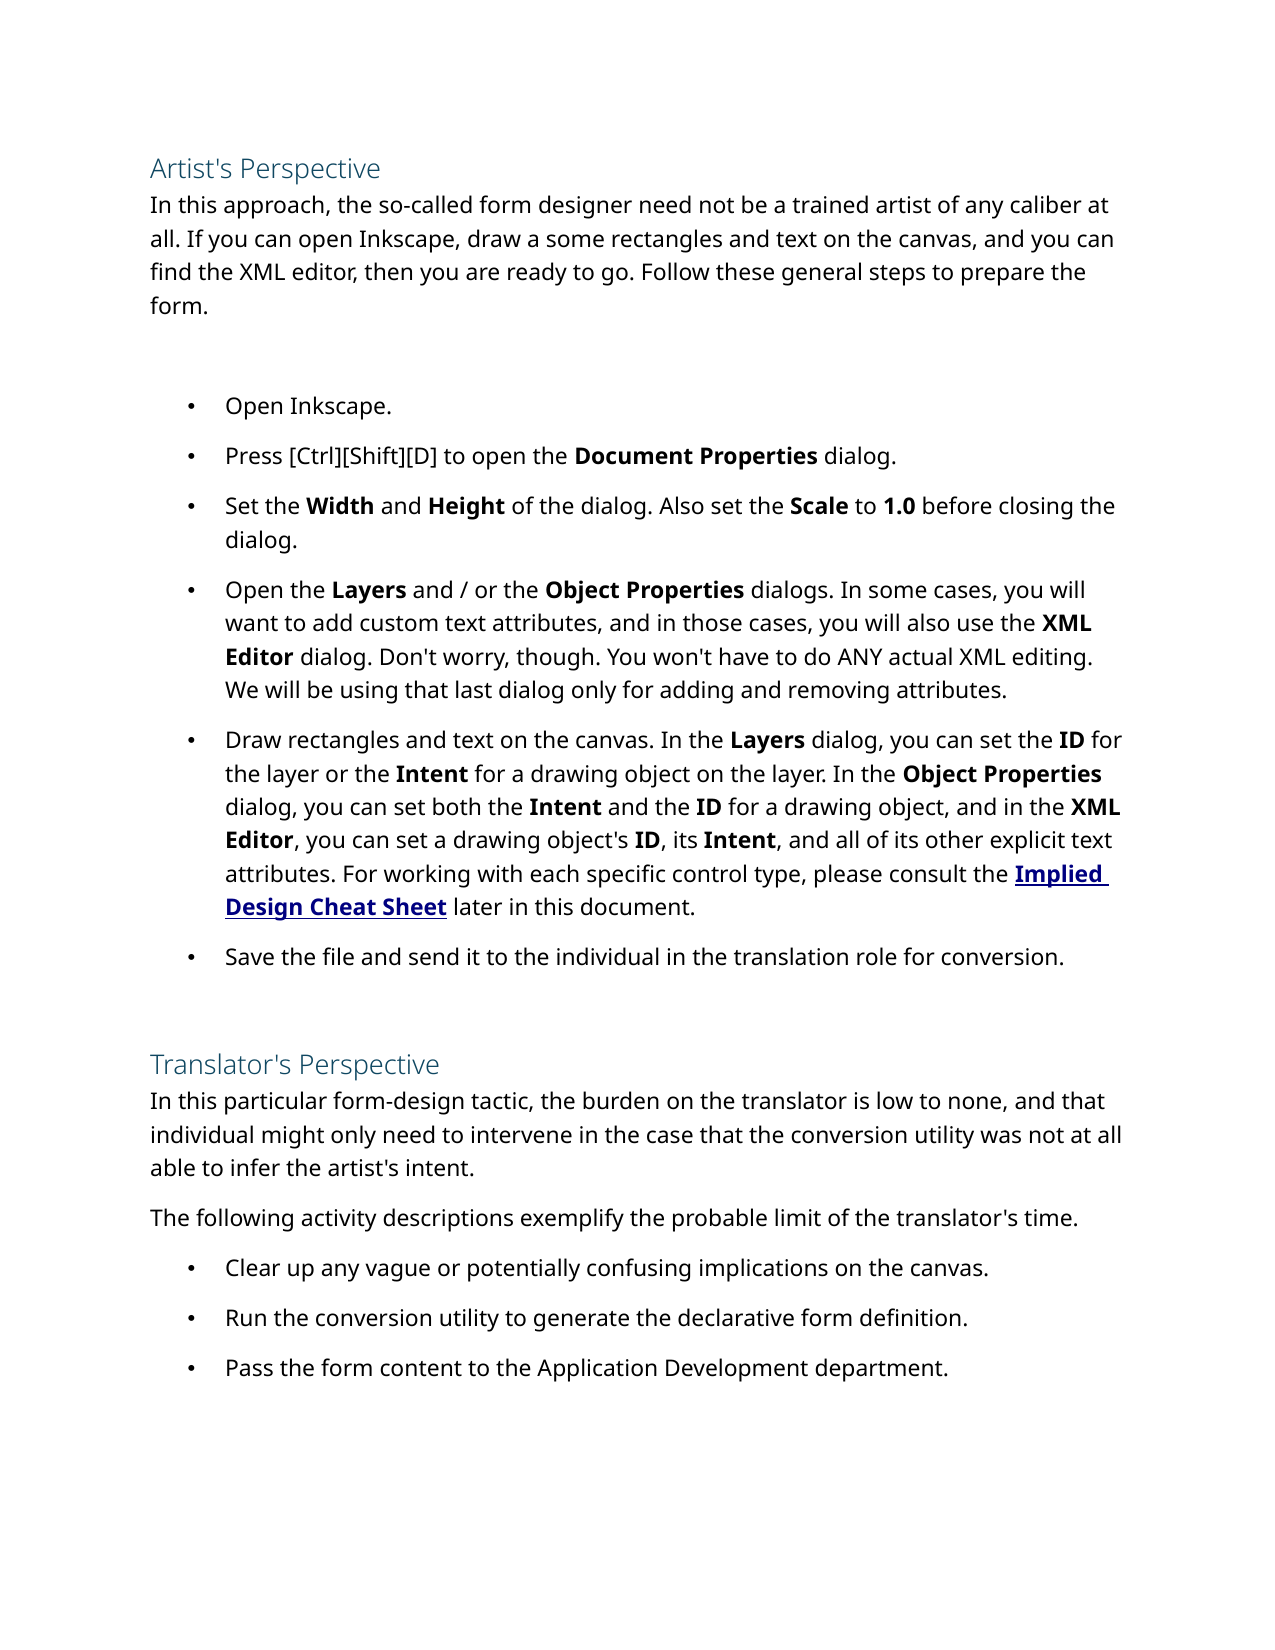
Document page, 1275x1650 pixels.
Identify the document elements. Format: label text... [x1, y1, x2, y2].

subtitle Translator's Perspective [150, 1046, 1125, 1083]
subtitle Artist's Perspective [150, 150, 1125, 187]
list Draw rectangles and text on the canvas. In the Layers dialog, you can set the ID for the layer or the Intent for a drawing object on the layer. In the Object Properties dialog, you can set both the Intent and the ID for a drawing object, and in the XML Editor, you can set a drawing object's ID, its Intent, and all of its other explicit text attributes. For working with each specific control type, please consult the Implied Design Cheat Sheet later in this document. [187, 724, 1125, 922]
list Set the Width and Height of the dialog. Also set the Scale to 1.0 before closing the dialog. [187, 490, 1125, 555]
text In this approach, the so-called form designer need not be a trained artist of any caliber at all. If you can open Inkscape, draw a some rectangles and text on the canvas, and you can find the XML editor, then you are ready to go. Follow these general steps to prepare the form. [150, 189, 1125, 321]
list Run the conversion utility to generate the declarative form definition. [187, 1302, 1125, 1333]
list Pass the form content to the Application Development department. [187, 1352, 1125, 1384]
text The following activity descriptions exemplify the probable limit of the translator's time. [150, 1202, 1125, 1233]
list Press [Ctrl][Shift][D] to open the Document Properties dialog. [187, 440, 1125, 471]
text In this particular form-design tactic, the burden on the translator is low to none, and that individual might only need to intervene in the case that the conversion utility was not at all able to infer the artist's intent. [150, 1085, 1125, 1183]
list Open the Layers and / or the Object Properties dialogs. In some cases, you will want to add custom text attributes, and in those cases, you will also use the XML Editor dialog. Don't worry, though. You won't have to do ANY actual XML editing. We will be using that last dialog only for adding and removing attributes. [187, 574, 1125, 705]
list Open Inkscape. [187, 390, 1125, 421]
list Save the file and send it to the individual in the translation role for conversion. [187, 941, 1125, 973]
list Clear up any vague or potentially confusing implications on the canvas. [187, 1252, 1125, 1283]
